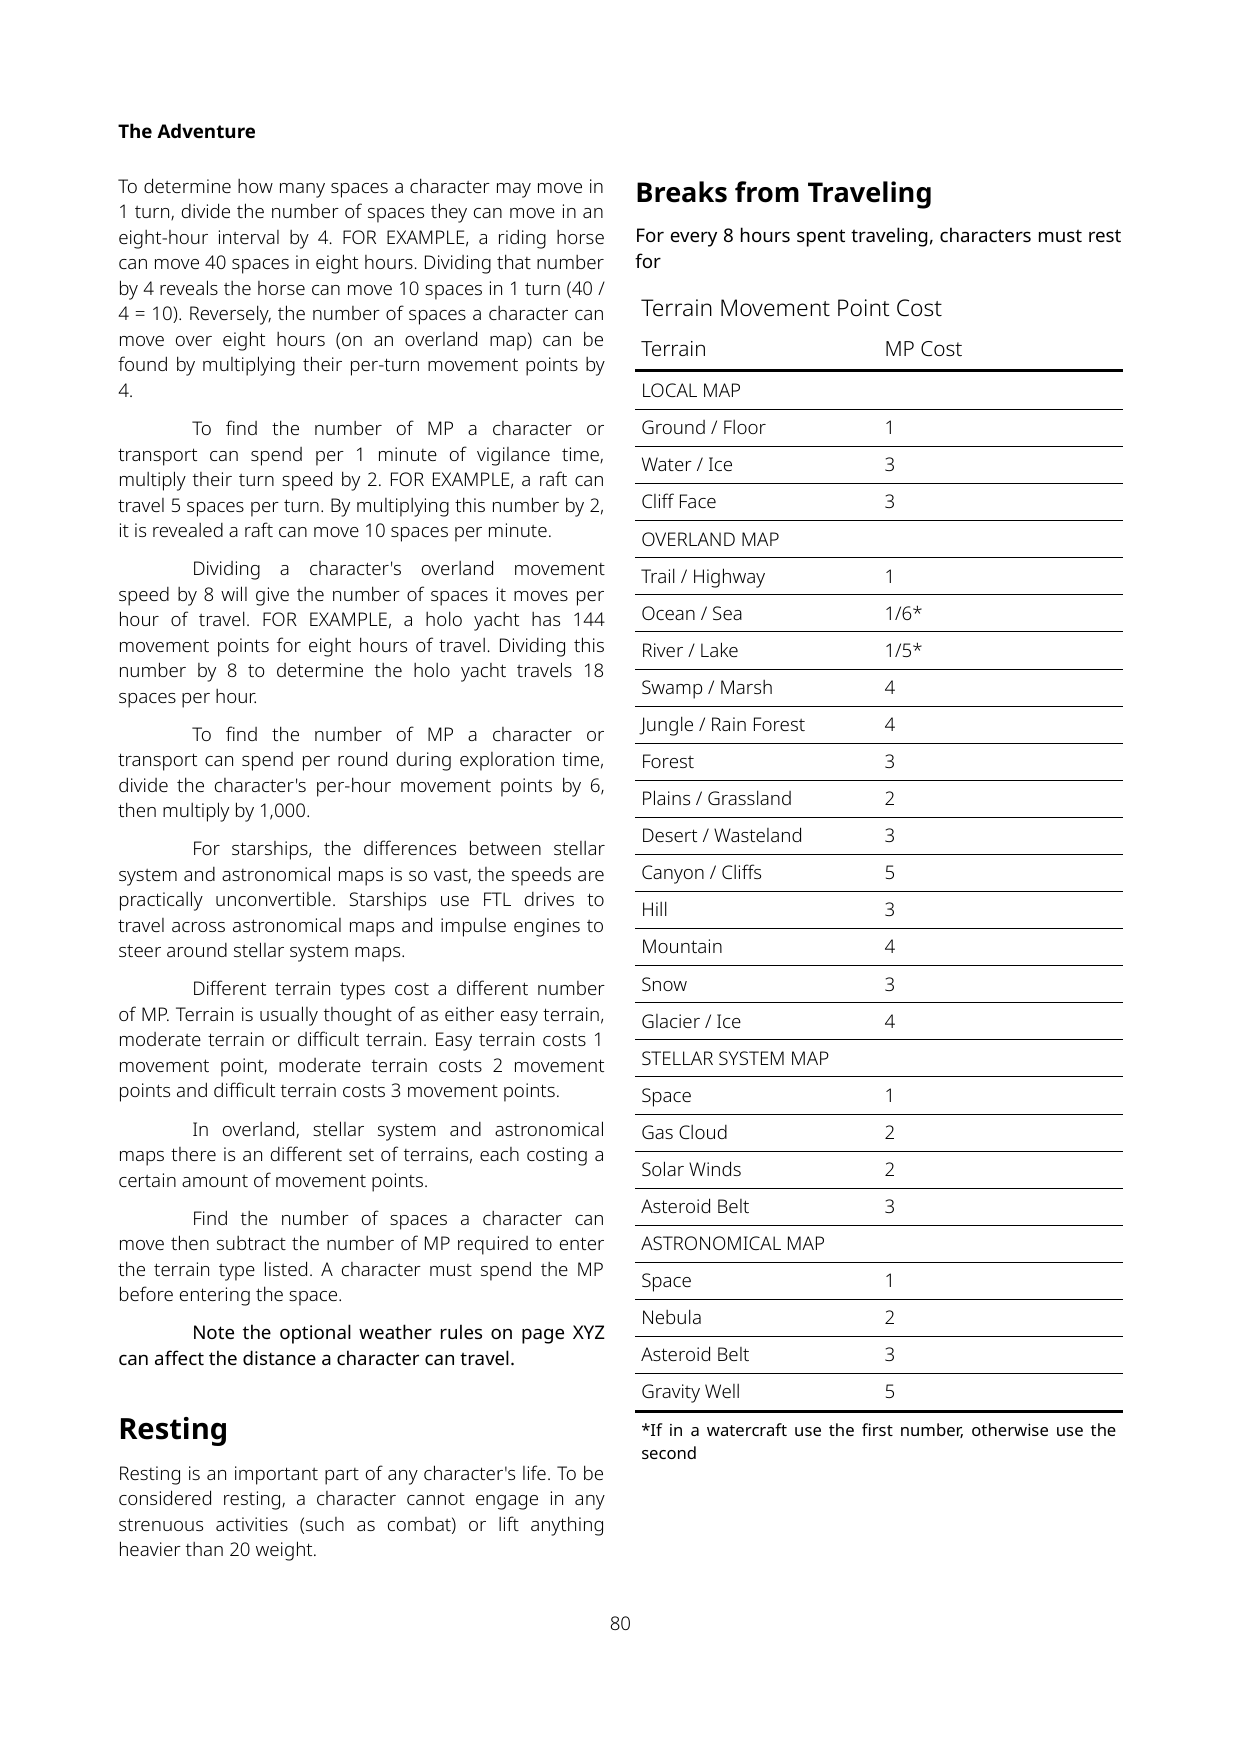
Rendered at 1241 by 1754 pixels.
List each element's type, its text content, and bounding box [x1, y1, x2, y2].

table_cell River / Lake [635, 632, 879, 668]
table_cell Trail / Highway [635, 558, 879, 594]
text Note the optional weather rules on page XYZ can affect the distance a character can travel. [118, 1319, 605, 1371]
table_cell 4 [879, 670, 1122, 706]
table_cell 3 [879, 892, 1122, 928]
table_cell 3 [879, 744, 1122, 780]
table_cell 2 [879, 1115, 1122, 1151]
table_cell Jungle / Rain Forest [635, 707, 879, 743]
text For starships, the differences between stellar system and astronomical maps is so vast, the speeds are practically unconvertible. Starships use FTL drives to travel across astronomical maps and impulse engines to steer around stellar system maps. [118, 836, 605, 963]
table_cell 3 [879, 966, 1122, 1002]
table_cell Asteroid Belt [635, 1189, 879, 1225]
table_cell OVERLAND MAP [635, 521, 1122, 557]
table_cell 1 [879, 410, 1122, 446]
table_cell Space [635, 1077, 879, 1113]
text Breaks from Traveling [635, 173, 1122, 210]
table_cell Mountain [635, 929, 879, 965]
table_cell ASTRONOMICAL MAP [635, 1226, 1122, 1262]
table_cell Glacier / Ice [635, 1003, 879, 1039]
table_cell Terrain [635, 329, 879, 369]
table_cell *If in a watercraft use the first number, otherwise use the second [635, 1413, 1122, 1470]
table_cell Plains / Grassland [635, 781, 879, 817]
table_cell Hill [635, 892, 879, 928]
table_cell 3 [879, 484, 1122, 520]
table_cell 5 [879, 1374, 1122, 1410]
table_cell 3 [879, 818, 1122, 854]
table_cell Asteroid Belt [635, 1337, 879, 1373]
text Resting is an important part of any character's life. To be considered resting, a character cannot engage in any strenuous activities (such as combat) or lift anything heavier than 20 weight. [118, 1460, 605, 1562]
table_cell 4 [879, 707, 1122, 743]
text Different terrain types cost a different number of MP. Terrain is usually thought of as either easy terrain, moderate terrain or difficult terrain. Easy terrain costs 1 movement point, moderate terrain costs 2 movement points and difficult terrain costs 3 movement points. [118, 976, 605, 1103]
table_cell 1/5* [879, 632, 1122, 668]
text To determine how many spaces a character may move in 1 turn, divide the number of spaces they can move in an eight-hour interval by 4. FOR EXAMPLE, a riding horse can move 40 spaces in eight hours. Dividing that number by 4 reveals the horse can move 10 spaces in 1 turn (40 / 4 = 10). Reversely, the number of spaces a character can move over eight hours (on an overland map) can be found by multiplying their per-turn movement points by 4. [118, 173, 605, 403]
table_cell 1 [879, 1077, 1122, 1113]
table_cell Nebula [635, 1300, 879, 1336]
table_cell 5 [879, 855, 1122, 891]
table_cell Space [635, 1263, 879, 1299]
table_cell Solar Winds [635, 1152, 879, 1188]
table_cell Water / Ice [635, 447, 879, 483]
text Dividing a character's overland movement speed by 8 will give the number of spaces it moves per hour of travel. FOR EXAMPLE, a holo yacht has 144 movement points for eight hours of travel. Dividing this number by 8 to determine the holo yacht travels 18 spaces per hour. [118, 555, 605, 708]
table_cell 2 [879, 1152, 1122, 1188]
table_cell STELLAR SYSTEM MAP [635, 1040, 1122, 1076]
table_cell 1 [879, 558, 1122, 594]
table_cell 1 [879, 1263, 1122, 1299]
table_cell Gravity Well [635, 1374, 879, 1410]
text To find the number of MP a character or transport can spend per round during exploration time, divide the character's per-hour movement points by 6, then multiply by 1,000. [118, 721, 605, 823]
table_cell Forest [635, 744, 879, 780]
table_cell 3 [879, 447, 1122, 483]
text For every 8 hours spent traveling, characters must rest for [635, 222, 1122, 273]
table_cell Gas Cloud [635, 1115, 879, 1151]
table_cell Desert / Wasteland [635, 818, 879, 854]
table_cell 3 [879, 1189, 1122, 1225]
table_cell 4 [879, 1003, 1122, 1039]
table_cell 1/6* [879, 595, 1122, 631]
table_cell 3 [879, 1337, 1122, 1373]
table_cell 2 [879, 1300, 1122, 1336]
table_cell Swamp / Marsh [635, 670, 879, 706]
subtitle Resting [118, 1408, 605, 1448]
table_cell Ocean / Sea [635, 595, 879, 631]
table_cell Snow [635, 966, 879, 1002]
table_cell Canyon / Cliffs [635, 855, 879, 891]
table_cell 4 [879, 929, 1122, 965]
table_cell Ground / Floor [635, 410, 879, 446]
table_cell MP Cost [879, 329, 1122, 369]
table_cell LOCAL MAP [635, 372, 1122, 409]
table_header Terrain Movement Point Cost [635, 286, 1122, 329]
text In overland, stellar system and astronomical maps there is an different set of terrains, each costing a certain amount of movement points. [118, 1116, 605, 1192]
table_cell Cliff Face [635, 484, 879, 520]
text Find the number of spaces a character can move then subtract the number of MP required to enter the terrain type listed. A character must spend the MP before entering the space. [118, 1205, 605, 1307]
table_cell 2 [879, 781, 1122, 817]
text To find the number of MP a character or transport can spend per 1 minute of vigilance time, multiply their turn speed by 2. FOR EXAMPLE, a raft can travel 5 spaces per turn. By multiplying this number by 2, it is revealed a raft can move 10 spaces per minute. [118, 415, 605, 543]
